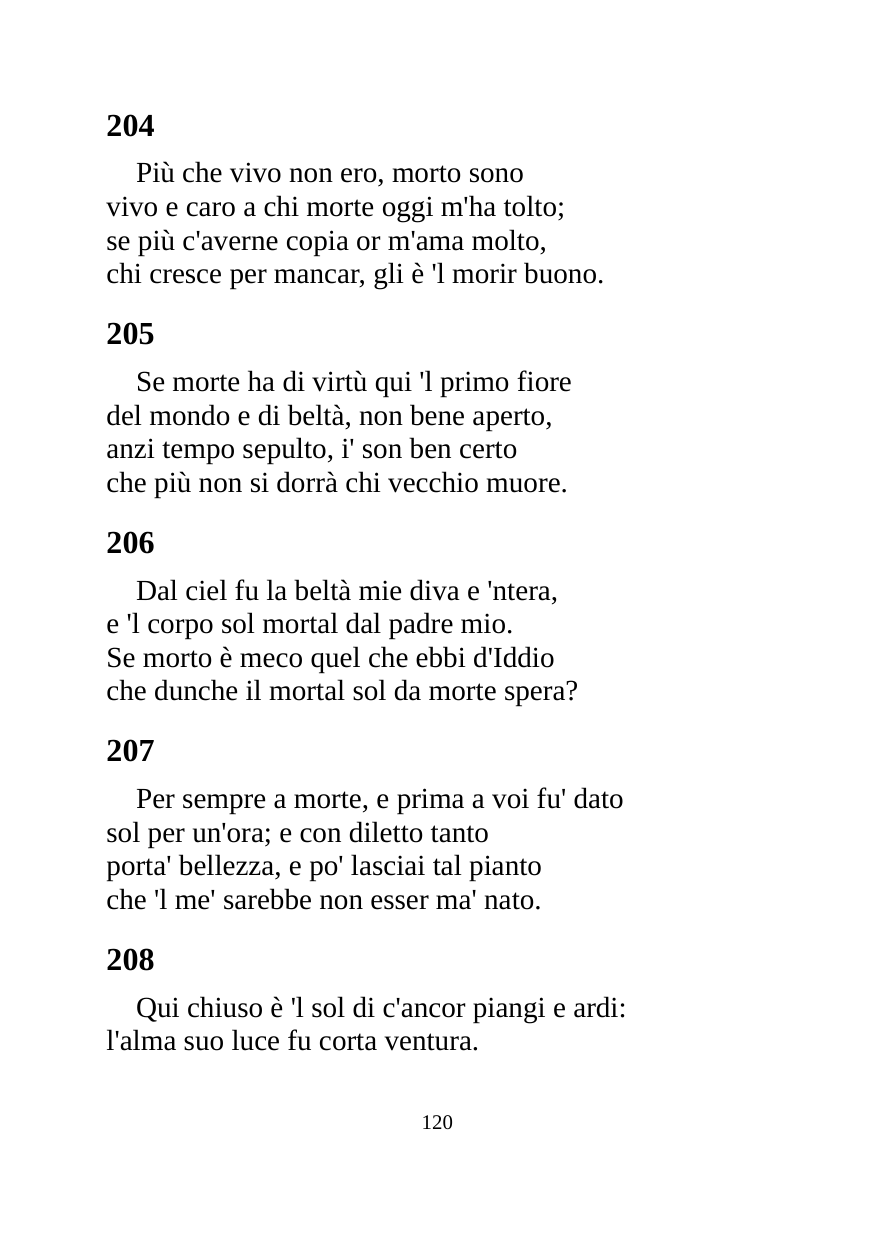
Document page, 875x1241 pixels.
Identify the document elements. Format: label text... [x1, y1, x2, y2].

text Dal ciel fu la beltà mie diva e 'ntera, [106, 573, 768, 606]
text porta' bellezza, e po' lasciai tal pianto [106, 848, 768, 882]
text Se morto è meco quel che ebbi d'Iddio [106, 640, 768, 673]
text sol per un'ora; e con diletto tanto [106, 815, 768, 848]
text che più non si dorrà chi vecchio muore. [106, 465, 768, 498]
text del mondo e di beltà, non bene aperto, [106, 398, 768, 431]
text che dunche il mortal sol da morte spera? [106, 673, 768, 707]
text vivo e caro a chi morte oggi m'ha tolto; [106, 189, 768, 223]
text Più che vivo non ero, morto sono [106, 156, 768, 189]
text Qui chiuso è 'l sol di c'ancor piangi e ardi: [106, 990, 768, 1023]
text che 'l me' sarebbe non esser ma' nato. [106, 882, 768, 915]
text chi cresce per mancar, gli è 'l morir buono. [106, 256, 768, 290]
text e 'l corpo sol mortal dal padre mio. [106, 606, 768, 640]
subtitle 205 [106, 315, 768, 352]
text se più c'averne copia or m'ama molto, [106, 223, 768, 256]
subtitle 208 [106, 940, 768, 977]
text Per sempre a morte, e prima a voi fu' dato [106, 781, 768, 815]
text Se morte ha di virtù qui 'l primo fiore [106, 364, 768, 398]
text anzi tempo sepulto, i' son ben certo [106, 431, 768, 465]
subtitle 207 [106, 732, 768, 769]
subtitle 206 [106, 523, 768, 560]
subtitle 204 [106, 106, 768, 143]
text l'alma suo luce fu corta ventura. [106, 1023, 768, 1057]
